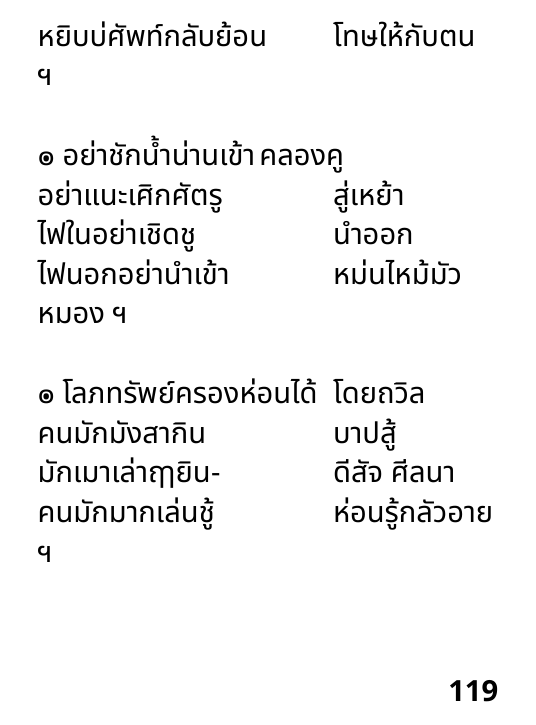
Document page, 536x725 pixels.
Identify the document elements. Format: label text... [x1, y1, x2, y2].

text คนมักมังสากิน บาปสู้ [37, 412, 498, 452]
text หยิบบ่ศัพท์กลับย้อน โทษให้กับตน ฯ [37, 15, 498, 94]
text คนมักมากเล่นชู้ ห่อนรู้กลัวอาย ฯ [37, 491, 498, 571]
text มักเมาเล่าฤๅยิน- ดีสัจ ศีลนา [37, 452, 498, 491]
text ไฟในอย่าเชิดชู นำออก [37, 213, 498, 253]
text อย่าแนะเศิกศัตรู สู่เหย้า [37, 174, 498, 213]
text ๏ โลภทรัพย์ครองห่อนได้ โดยถวิล [37, 372, 498, 412]
text ไฟนอกอย่านำเข้า หม่นไหม้มัวหมอง ฯ [37, 253, 498, 332]
text ๏ อย่าชักน้ำน่านเข้า คลองคู [37, 134, 498, 174]
